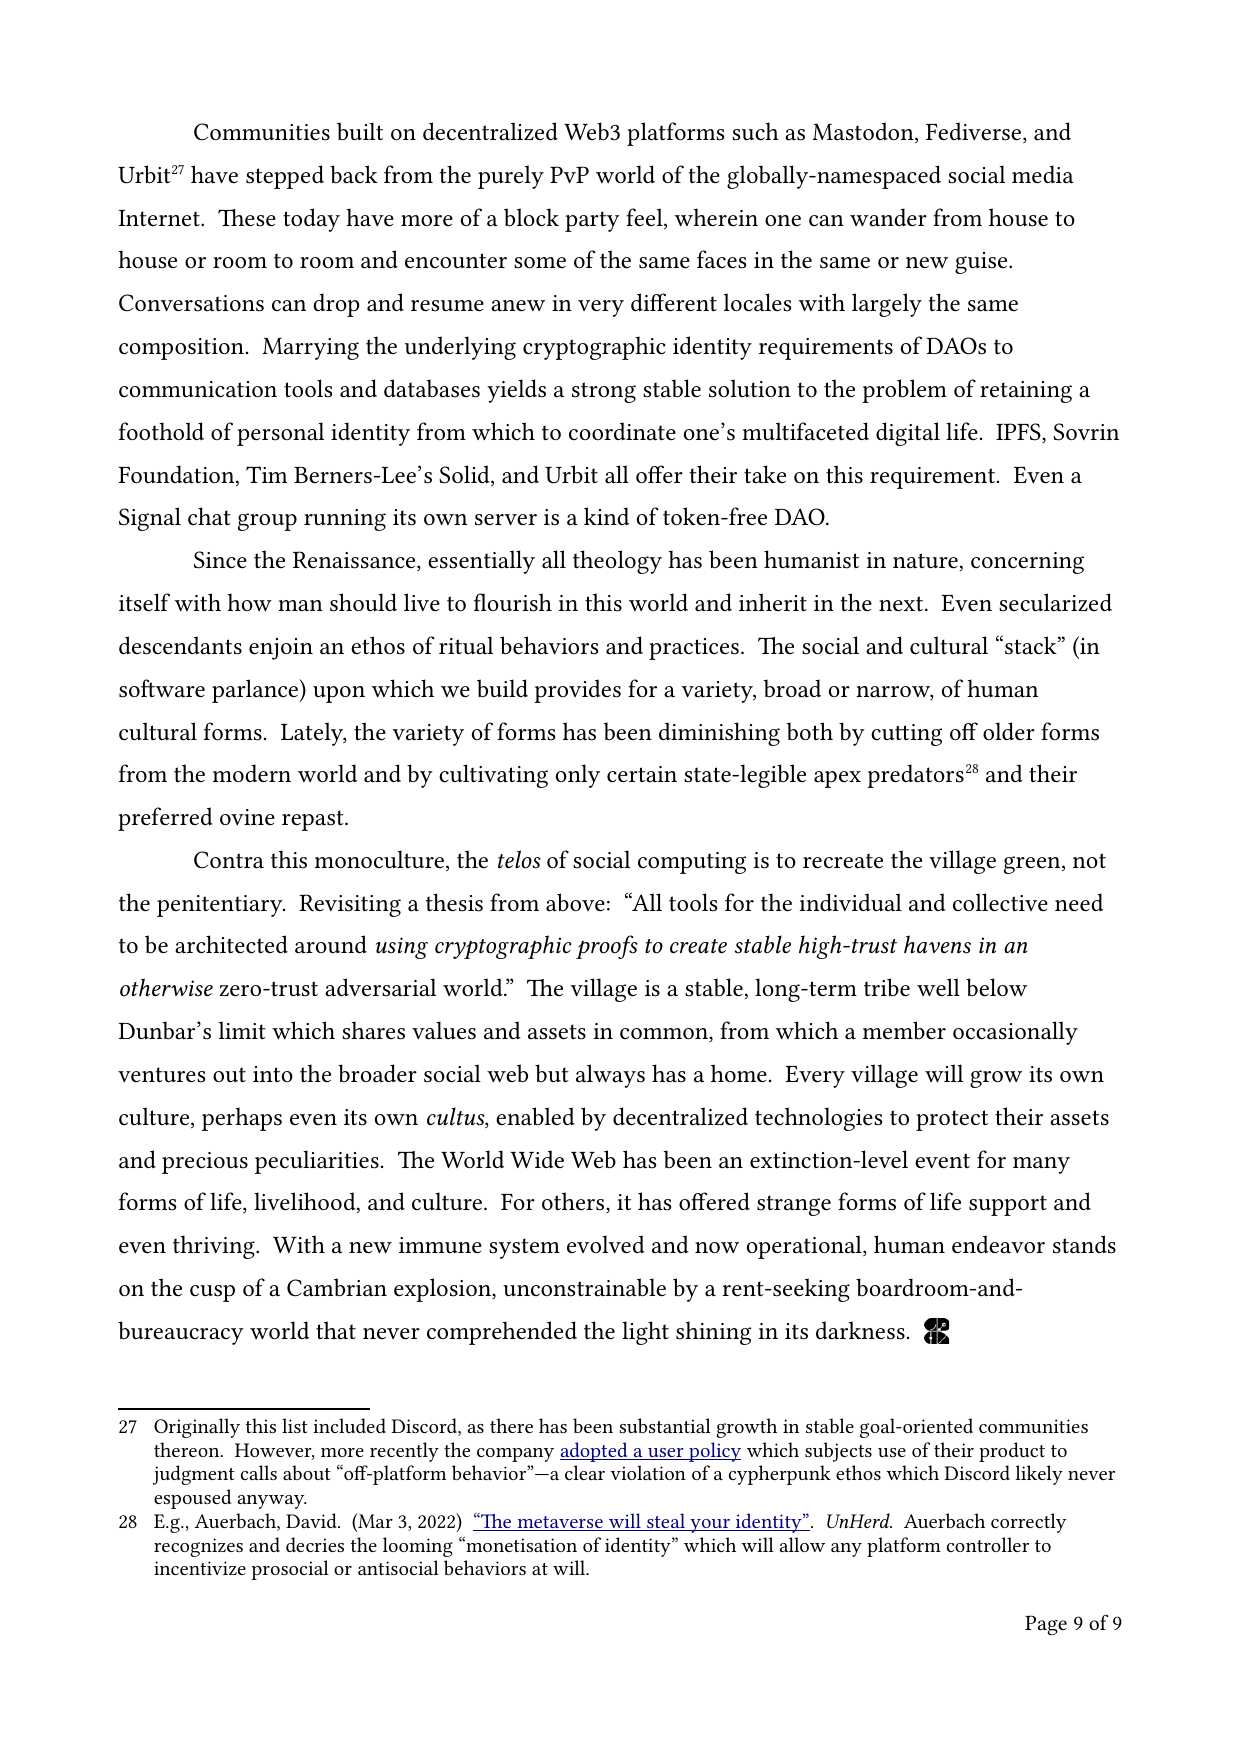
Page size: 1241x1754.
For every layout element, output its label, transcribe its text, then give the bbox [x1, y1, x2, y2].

text Contra this monoculture, the telos of social computing is to recreate the village green, not the penitentiary. Revisiting a thesis from above: “All tools for the individual and collective need to be architected around using cryptographic proofs to create stable high-trust havens in an otherwise zero-trust adversarial world.” The village is a stable, long-term tribe well below Dunbar’s limit which shares values and assets in common, from which a member occasionally ventures out into the broader social web but always has a home. Every village will grow its own culture, perhaps even its own cultus, enabled by decentralized technologies to protect their assets and precious peculiarities. The World Wide Web has been an extinction-level event for many forms of life, livelihood, and culture. For others, it has offered strange forms of life support and even thriving. With a new immune system evolved and now operational, human endeavor stands on the cusp of a Cambrian explosion, unconstrainable by a rent-seeking boardroom-and-bureaucracy world that never comprehended the light shining in its darkness. [118, 846, 1122, 1345]
text Since the Renaissance, essentially all theology has been humanist in nature, concerning itself with how man should live to flourish in this world and inherit in the next. Even secularized descendants enjoin an ethos of ritual behaviors and practices. The social and cultural “stack” (in software parlance) upon which we build provides for a variety, broad or narrow, of human cultural forms. Lately, the variety of forms has been diminishing both by cutting off older forms from the modern world and by cultivating only certain state-legible apex predators and their preferred ovine repast. [118, 546, 1122, 832]
text Communities built on decentralized Web3 platforms such as Mastodon, Fediverse, and Urbit have stepped back from the purely PvP world of the globally-namespaced social media Internet. These today have more of a block party feel, wherein one can wander from house to house or room to room and encounter some of the same faces in the same or new guise. Conversations can drop and resume anew in very different locales with largely the same composition. Marrying the underlying cryptographic identity requirements of DAOs to communication tools and databases yields a strong stable solution to the problem of retaining a foothold of personal identity from which to coordinate one’s multifaceted digital life. IPFS, Sovrin Foundation, Tim Berners-Lee’s Solid, and Urbit all offer their take on this requirement. Even a Signal chat group running its own server is a kind of token-free DAO. [118, 118, 1122, 532]
text Originally this list included Discord, as there has been substantial growth in stable goal-oriented communities thereon. However, more recently the company adopted a user policy which subjects use of their product to judgment calls about “off-platform behavior”—a clear violation of a cypherpunk ethos which Discord likely never espoused anyway. [118, 1415, 1122, 1510]
text E.g., Auerbach, David. (Mar 3, 2022) “The metaverse will steal your identity”. UnHerd. Auerbach correctly recognizes and decries the looming “monetisation of identity” which will allow any platform controller to incentivize prosocial or antisocial behaviors at will. [118, 1510, 1122, 1581]
picture [924, 1318, 950, 1344]
